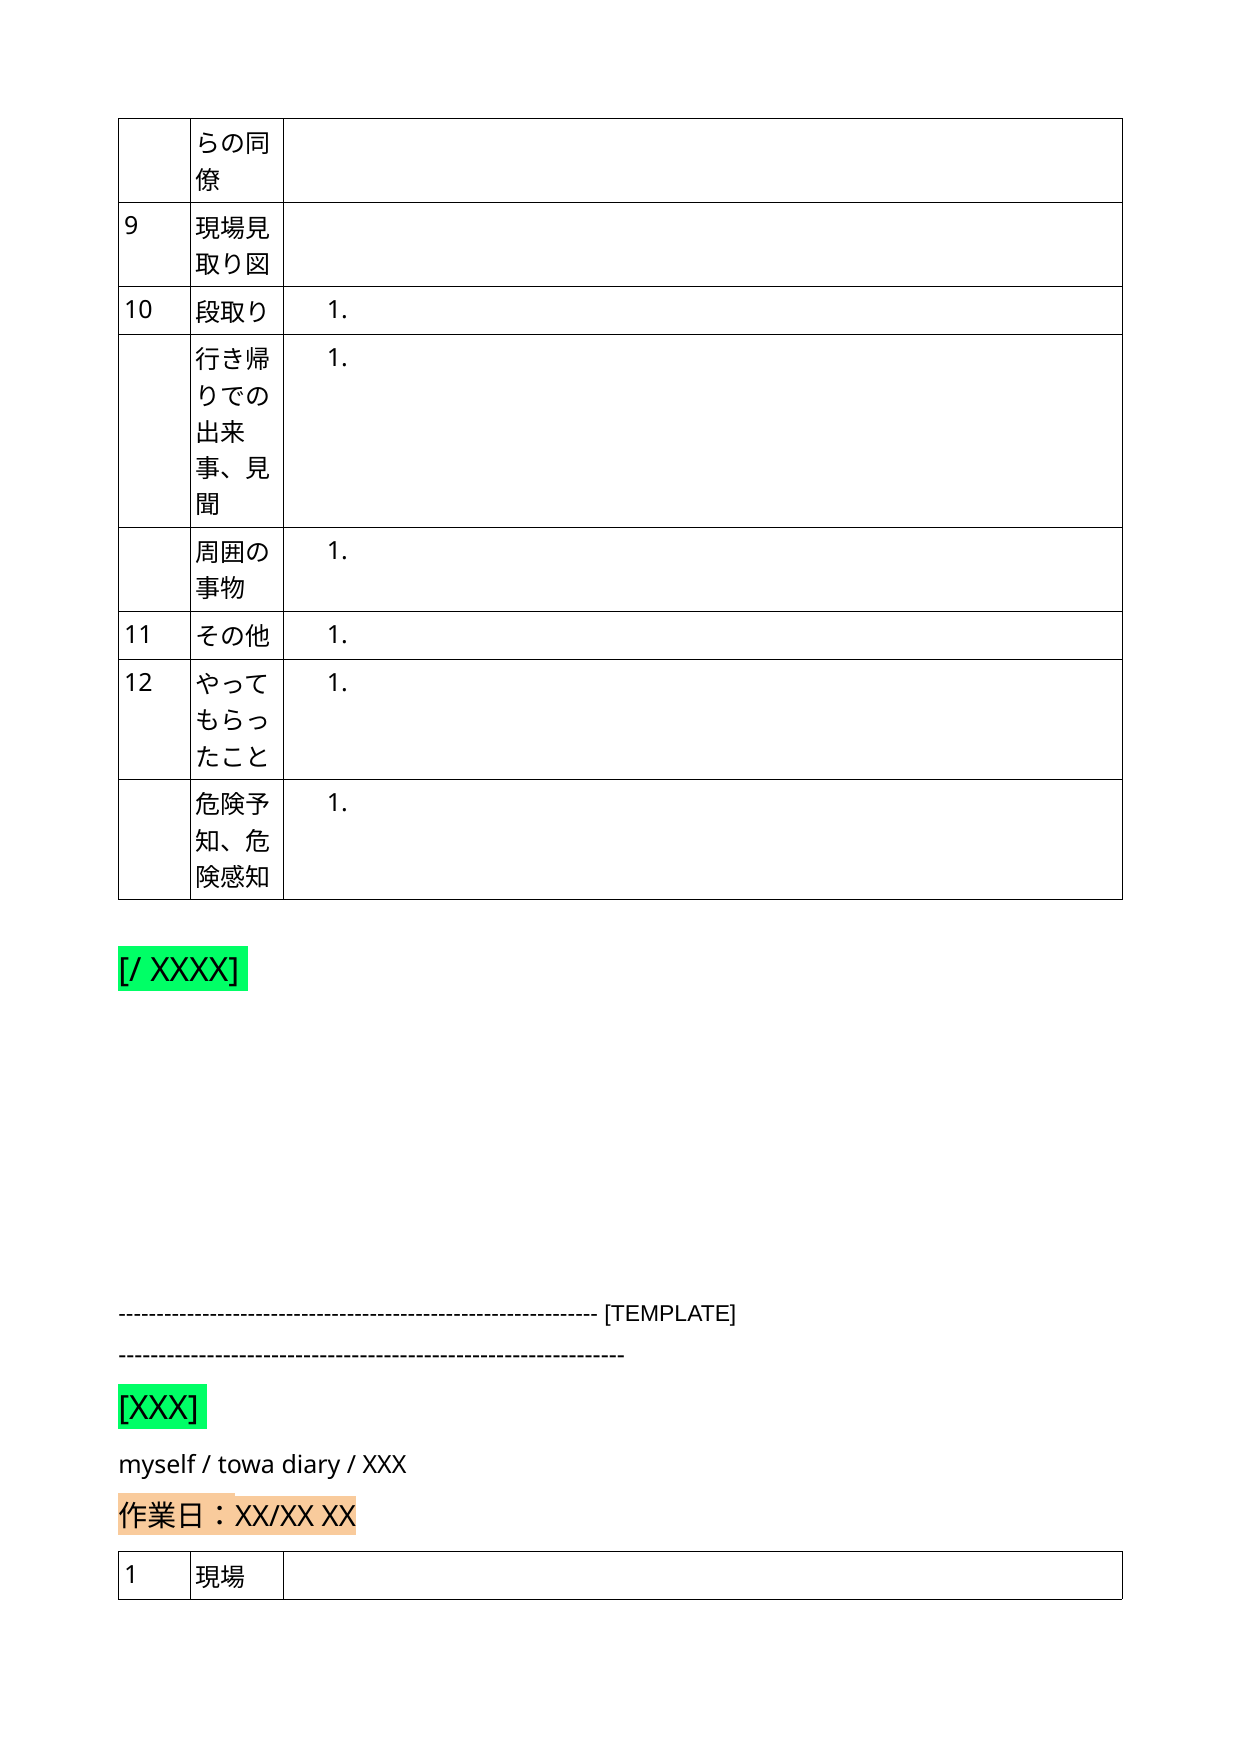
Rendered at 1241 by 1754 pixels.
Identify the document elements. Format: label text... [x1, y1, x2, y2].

text --------------------------------------------------------------- [118, 1337, 1122, 1371]
table_cell [284, 119, 1122, 202]
text 作業日：XX/XX XX [118, 1493, 1122, 1535]
table_cell [284, 780, 1122, 899]
table_cell [119, 528, 190, 611]
table_cell 12 [119, 660, 190, 779]
table_cell [284, 660, 1122, 779]
table_header 現場 [191, 1552, 283, 1599]
text myself / towa diary / XXX [118, 1446, 1122, 1480]
table_cell [284, 335, 1122, 527]
table_cell 11 [119, 612, 190, 659]
table_cell [284, 287, 1122, 334]
table_header [284, 1552, 1122, 1599]
table_cell らの同僚 [191, 119, 283, 202]
table_cell 周囲の事物 [191, 528, 283, 611]
table_header 1 [119, 1552, 190, 1599]
table_cell 段取り [191, 287, 283, 334]
table_cell [284, 528, 1122, 611]
table_cell その他 [191, 612, 283, 659]
text [XXX] [118, 1384, 1122, 1429]
table_cell [284, 612, 1122, 659]
text [/ XXXX] [118, 946, 1122, 991]
table_cell 現場見取り図 [191, 203, 283, 286]
table_cell 10 [119, 287, 190, 334]
table_cell 行き帰りでの出来事、見聞 [191, 335, 283, 527]
table_cell [284, 203, 1122, 286]
table_cell [119, 335, 190, 527]
table_cell 9 [119, 203, 190, 286]
text --------------------------------------------------------------- [TEMPLATE] [118, 1300, 1122, 1327]
table_cell [119, 780, 190, 899]
table_cell [119, 119, 190, 202]
table_cell 危険予知、危険感知 [191, 780, 283, 899]
table_cell やってもらったこと [191, 660, 283, 779]
